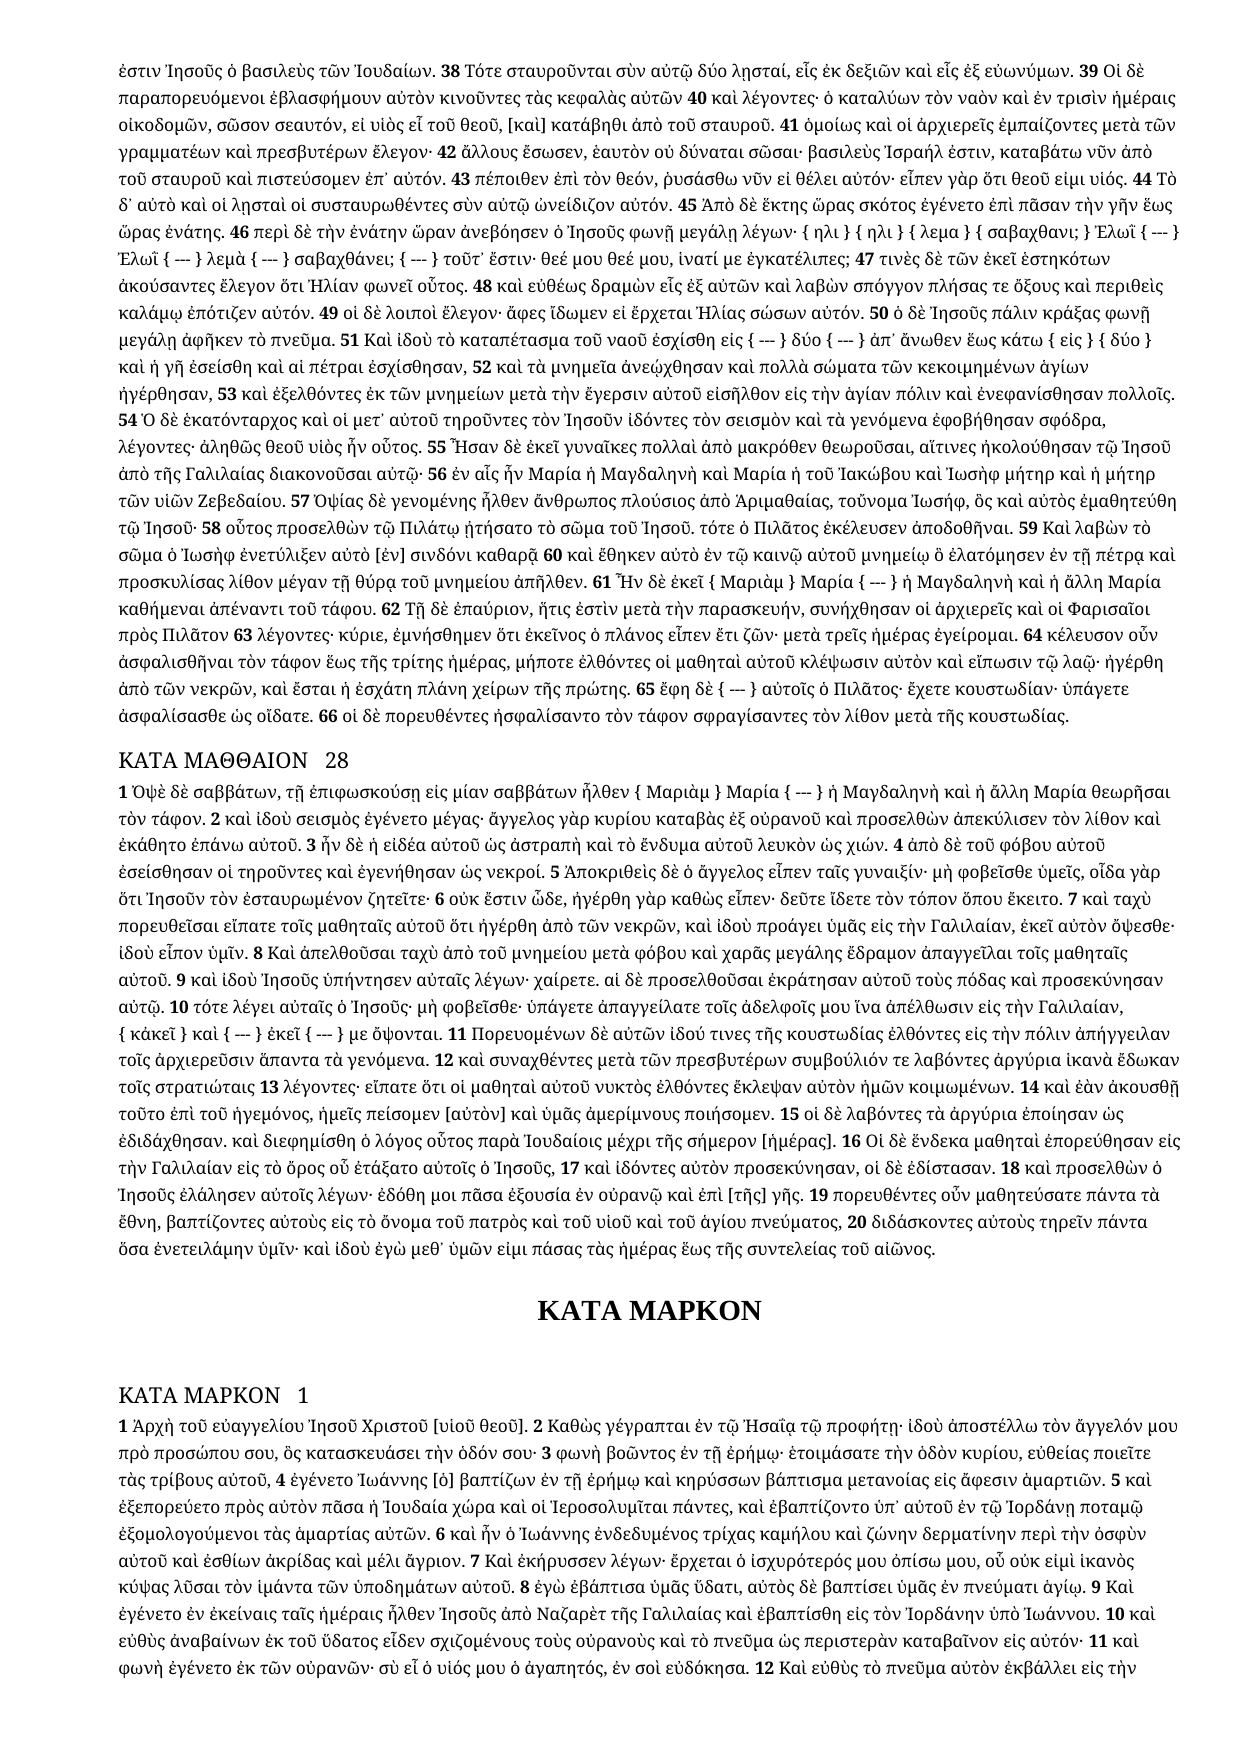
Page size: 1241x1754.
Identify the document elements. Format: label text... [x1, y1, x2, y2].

text ἐστιν Ἰησοῦς ὁ βασιλεὺς τῶν Ἰουδαίων. 38 Τότε σταυροῦνται σὺν αὐτῷ δύο λῃσταί, εἷς ἐκ δεξιῶν καὶ εἷς ἐξ εὐωνύμων. 39 Οἱ δὲ παραπορευόμενοι ἐβλασφήμουν αὐτὸν κινοῦντες τὰς κεφαλὰς αὐτῶν 40 καὶ λέγοντες· ὁ καταλύων τὸν ναὸν καὶ ἐν τρισὶν ἡμέραις οἰκοδομῶν, σῶσον σεαυτόν, εἰ υἱὸς εἶ τοῦ θεοῦ, [καὶ] κατάβηθι ἀπὸ τοῦ σταυροῦ. 41 ὁμοίως καὶ οἱ ἀρχιερεῖς ἐμπαίζοντες μετὰ τῶν γραμματέων καὶ πρεσβυτέρων ἔλεγον· 42 ἄλλους ἔσωσεν, ἑαυτὸν οὐ δύναται σῶσαι· βασιλεὺς Ἰσραήλ ἐστιν, καταβάτω νῦν ἀπὸ τοῦ σταυροῦ καὶ πιστεύσομεν ἐπ᾽ αὐτόν. 43 πέποιθεν ἐπὶ τὸν θεόν, ῥυσάσθω νῦν εἰ θέλει αὐτόν· εἶπεν γὰρ ὅτι θεοῦ εἰμι υἱός. 44 Τὸ δ᾽ αὐτὸ καὶ οἱ λῃσταὶ οἱ συσταυρωθέντες σὺν αὐτῷ ὠνείδιζον αὐτόν. 45 Ἀπὸ δὲ ἕκτης ὥρας σκότος ἐγένετο ἐπὶ πᾶσαν τὴν γῆν ἕως ὥρας ἐνάτης. 46 περὶ δὲ τὴν ἐνάτην ὥραν ἀνεβόησεν ὁ Ἰησοῦς φωνῇ μεγάλῃ λέγων· { ηλι } { ηλι } { λεμα } { σαβαχθανι; } Ἐλωῒ { --- } Ἐλωῒ { --- } λεμὰ { --- } σαβαχθάνει; { --- } τοῦτ᾽ ἔστιν· θεέ μου θεέ μου, ἱνατί με ἐγκατέλιπες; 47 τινὲς δὲ τῶν ἐκεῖ ἑστηκότων ἀκούσαντες ἔλεγον ὅτι Ἠλίαν φωνεῖ οὗτος. 48 καὶ εὐθέως δραμὼν εἷς ἐξ αὐτῶν καὶ λαβὼν σπόγγον πλήσας τε ὄξους καὶ περιθεὶς καλάμῳ ἐπότιζεν αὐτόν. 49 οἱ δὲ λοιποὶ ἔλεγον· ἄφες ἴδωμεν εἰ ἔρχεται Ἠλίας σώσων αὐτόν. 50 ὁ δὲ Ἰησοῦς πάλιν κράξας φωνῇ μεγάλῃ ἀφῆκεν τὸ πνεῦμα. 51 Καὶ ἰδοὺ τὸ καταπέτασμα τοῦ ναοῦ ἐσχίσθη εἰς { --- } δύο { --- } ἀπ᾽ ἄνωθεν ἕως κάτω { εἰς } { δύο } καὶ ἡ γῆ ἐσείσθη καὶ αἱ πέτραι ἐσχίσθησαν, 52 καὶ τὰ μνημεῖα ἀνεῴχθησαν καὶ πολλὰ σώματα τῶν κεκοιμημένων ἁγίων ἠγέρθησαν, 53 καὶ ἐξελθόντες ἐκ τῶν μνημείων μετὰ τὴν ἔγερσιν αὐτοῦ εἰσῆλθον εἰς τὴν ἁγίαν πόλιν καὶ ἐνεφανίσθησαν πολλοῖς. 54 Ὁ δὲ ἑκατόνταρχος καὶ οἱ μετ᾽ αὐτοῦ τηροῦντες τὸν Ἰησοῦν ἰδόντες τὸν σεισμὸν καὶ τὰ γενόμενα ἐφοβήθησαν σφόδρα, λέγοντες· ἀληθῶς θεοῦ υἱὸς ἦν οὗτος. 55 Ἦσαν δὲ ἐκεῖ γυναῖκες πολλαὶ ἀπὸ μακρόθεν θεωροῦσαι, αἵτινες ἠκολούθησαν τῷ Ἰησοῦ ἀπὸ τῆς Γαλιλαίας διακονοῦσαι αὐτῷ· 56 ἐν αἷς ἦν Μαρία ἡ Μαγδαληνὴ καὶ Μαρία ἡ τοῦ Ἰακώβου καὶ Ἰωσὴφ μήτηρ καὶ ἡ μήτηρ τῶν υἱῶν Ζεβεδαίου. 57 Ὀψίας δὲ γενομένης ἦλθεν ἄνθρωπος πλούσιος ἀπὸ Ἁριμαθαίας, τοὔνομα Ἰωσήφ, ὃς καὶ αὐτὸς ἐμαθητεύθη τῷ Ἰησοῦ· 58 οὗτος προσελθὼν τῷ Πιλάτῳ ᾐτήσατο τὸ σῶμα τοῦ Ἰησοῦ. τότε ὁ Πιλᾶτος ἐκέλευσεν ἀποδοθῆναι. 59 Καὶ λαβὼν τὸ σῶμα ὁ Ἰωσὴφ ἐνετύλιξεν αὐτὸ [ἐν] σινδόνι καθαρᾷ 60 καὶ ἔθηκεν αὐτὸ ἐν τῷ καινῷ αὐτοῦ μνημείῳ ὃ ἐλατόμησεν ἐν τῇ πέτρᾳ καὶ προσκυλίσας λίθον μέγαν τῇ θύρᾳ τοῦ μνημείου ἀπῆλθεν. 61 Ἦν δὲ ἐκεῖ { Μαριὰμ } Μαρία { --- } ἡ Μαγδαληνὴ καὶ ἡ ἄλλη Μαρία καθήμεναι ἀπέναντι τοῦ τάφου. 62 Τῇ δὲ ἐπαύριον, ἥτις ἐστὶν μετὰ τὴν παρασκευήν, συνήχθησαν οἱ ἀρχιερεῖς καὶ οἱ Φαρισαῖοι πρὸς Πιλᾶτον 63 λέγοντες· κύριε, ἐμνήσθημεν ὅτι ἐκεῖνος ὁ πλάνος εἶπεν ἔτι ζῶν· μετὰ τρεῖς ἡμέρας ἐγείρομαι. 64 κέλευσον οὖν ἀσφαλισθῆναι τὸν τάφον ἕως τῆς τρίτης ἡμέρας, μήποτε ἐλθόντες οἱ μαθηταὶ αὐτοῦ κλέψωσιν αὐτὸν καὶ εἴπωσιν τῷ λαῷ· ἠγέρθη ἀπὸ τῶν νεκρῶν, καὶ ἔσται ἡ ἐσχάτη πλάνη χείρων τῆς πρώτης. 65 ἔφη δὲ { --- } αὐτοῖς ὁ Πιλᾶτος· ἔχετε κουστωδίαν· ὑπάγετε ἀσφαλίσασθε ὡς οἴδατε. 66 οἱ δὲ πορευθέντες ἠσφαλίσαντο τὸν τάφον σφραγίσαντες τὸν λίθον μετὰ τῆς κουστωδίας. [118, 59, 1181, 727]
text ΚΑΤΑ ΜΑΘΘΑΙΟΝ 28 [118, 746, 1181, 775]
text 1 Ἀρχὴ τοῦ εὐαγγελίου Ἰησοῦ Χριστοῦ [υἱοῦ θεοῦ]. 2 Καθὼς γέγραπται ἐν τῷ Ἠσαΐᾳ τῷ προφήτῃ· ἰδοὺ ἀποστέλλω τὸν ἄγγελόν μου πρὸ προσώπου σου, ὃς κατασκευάσει τὴν ὁδόν σου· 3 φωνὴ βοῶντος ἐν τῇ ἐρήμῳ· ἑτοιμάσατε τὴν ὁδὸν κυρίου, εὐθείας ποιεῖτε τὰς τρίβους αὐτοῦ, 4 ἐγένετο Ἰωάννης [ὁ] βαπτίζων ἐν τῇ ἐρήμῳ καὶ κηρύσσων βάπτισμα μετανοίας εἰς ἄφεσιν ἁμαρτιῶν. 5 καὶ ἐξεπορεύετο πρὸς αὐτὸν πᾶσα ἡ Ἰουδαία χώρα καὶ οἱ Ἱεροσολυμῖται πάντες, καὶ ἐβαπτίζοντο ὑπ᾽ αὐτοῦ ἐν τῷ Ἰορδάνῃ ποταμῷ ἐξομολογούμενοι τὰς ἁμαρτίας αὐτῶν. 6 καὶ ἦν ὁ Ἰωάννης ἐνδεδυμένος τρίχας καμήλου καὶ ζώνην δερματίνην περὶ τὴν ὀσφὺν αὐτοῦ καὶ ἐσθίων ἀκρίδας καὶ μέλι ἄγριον. 7 Καὶ ἐκήρυσσεν λέγων· ἔρχεται ὁ ἰσχυρότερός μου ὀπίσω μου, οὗ οὐκ εἰμὶ ἱκανὸς κύψας λῦσαι τὸν ἱμάντα τῶν ὑποδημάτων αὐτοῦ. 8 ἐγὼ ἐβάπτισα ὑμᾶς ὕδατι, αὐτὸς δὲ βαπτίσει ὑμᾶς ἐν πνεύματι ἁγίῳ. 9 Καὶ ἐγένετο ἐν ἐκείναις ταῖς ἡμέραις ἦλθεν Ἰησοῦς ἀπὸ Ναζαρὲτ τῆς Γαλιλαίας καὶ ἐβαπτίσθη εἰς τὸν Ἰορδάνην ὑπὸ Ἰωάννου. 10 καὶ εὐθὺς ἀναβαίνων ἐκ τοῦ ὕδατος εἶδεν σχιζομένους τοὺς οὐρανοὺς καὶ τὸ πνεῦμα ὡς περιστερὰν καταβαῖνον εἰς αὐτόν· 11 καὶ φωνὴ ἐγένετο ἐκ τῶν οὐρανῶν· σὺ εἶ ὁ υἱός μου ὁ ἀγαπητός, ἐν σοὶ εὐδόκησα. 12 Καὶ εὐθὺς τὸ πνεῦμα αὐτὸν ἐκβάλλει εἰς τὴν [118, 1414, 1181, 1679]
text 1 Ὀψὲ δὲ σαββάτων, τῇ ἐπιφωσκούσῃ εἰς μίαν σαββάτων ἦλθεν { Μαριὰμ } Μαρία { --- } ἡ Μαγδαληνὴ καὶ ἡ ἄλλη Μαρία θεωρῆσαι τὸν τάφον. 2 καὶ ἰδοὺ σεισμὸς ἐγένετο μέγας· ἄγγελος γὰρ κυρίου καταβὰς ἐξ οὐρανοῦ καὶ προσελθὼν ἀπεκύλισεν τὸν λίθον καὶ ἐκάθητο ἐπάνω αὐτοῦ. 3 ἦν δὲ ἡ εἰδέα αὐτοῦ ὡς ἀστραπὴ καὶ τὸ ἔνδυμα αὐτοῦ λευκὸν ὡς χιών. 4 ἀπὸ δὲ τοῦ φόβου αὐτοῦ ἐσείσθησαν οἱ τηροῦντες καὶ ἐγενήθησαν ὡς νεκροί. 5 Ἀποκριθεὶς δὲ ὁ ἄγγελος εἶπεν ταῖς γυναιξίν· μὴ φοβεῖσθε ὑμεῖς, οἶδα γὰρ ὅτι Ἰησοῦν τὸν ἐσταυρωμένον ζητεῖτε· 6 οὐκ ἔστιν ὧδε, ἠγέρθη γὰρ καθὼς εἶπεν· δεῦτε ἴδετε τὸν τόπον ὅπου ἔκειτο. 7 καὶ ταχὺ πορευθεῖσαι εἴπατε τοῖς μαθηταῖς αὐτοῦ ὅτι ἠγέρθη ἀπὸ τῶν νεκρῶν, καὶ ἰδοὺ προάγει ὑμᾶς εἰς τὴν Γαλιλαίαν, ἐκεῖ αὐτὸν ὄψεσθε· ἰδοὺ εἶπον ὑμῖν. 8 Καὶ ἀπελθοῦσαι ταχὺ ἀπὸ τοῦ μνημείου μετὰ φόβου καὶ χαρᾶς μεγάλης ἔδραμον ἀπαγγεῖλαι τοῖς μαθηταῖς αὐτοῦ. 9 καὶ ἰδοὺ Ἰησοῦς ὑπήντησεν αὐταῖς λέγων· χαίρετε. αἱ δὲ προσελθοῦσαι ἐκράτησαν αὐτοῦ τοὺς πόδας καὶ προσεκύνησαν αὐτῷ. 10 τότε λέγει αὐταῖς ὁ Ἰησοῦς· μὴ φοβεῖσθε· ὑπάγετε ἀπαγγείλατε τοῖς ἀδελφοῖς μου ἵνα ἀπέλθωσιν εἰς τὴν Γαλιλαίαν, { κἀκεῖ } καὶ { --- } ἐκεῖ { --- } με ὄψονται. 11 Πορευομένων δὲ αὐτῶν ἰδού τινες τῆς κουστωδίας ἐλθόντες εἰς τὴν πόλιν ἀπήγγειλαν τοῖς ἀρχιερεῦσιν ἅπαντα τὰ γενόμενα. 12 καὶ συναχθέντες μετὰ τῶν πρεσβυτέρων συμβούλιόν τε λαβόντες ἀργύρια ἱκανὰ ἔδωκαν τοῖς στρατιώταις 13 λέγοντες· εἴπατε ὅτι οἱ μαθηταὶ αὐτοῦ νυκτὸς ἐλθόντες ἔκλεψαν αὐτὸν ἡμῶν κοιμωμένων. 14 καὶ ἐὰν ἀκουσθῇ τοῦτο ἐπὶ τοῦ ἡγεμόνος, ἡμεῖς πείσομεν [αὐτὸν] καὶ ὑμᾶς ἀμερίμνους ποιήσομεν. 15 οἱ δὲ λαβόντες τὰ ἀργύρια ἐποίησαν ὡς ἐδιδάχθησαν. καὶ διεφημίσθη ὁ λόγος οὗτος παρὰ Ἰουδαίοις μέχρι τῆς σήμερον [ἡμέρας]. 16 Οἱ δὲ ἕνδεκα μαθηταὶ ἐπορεύθησαν εἰς τὴν Γαλιλαίαν εἰς τὸ ὄρος οὗ ἐτάξατο αὐτοῖς ὁ Ἰησοῦς, 17 καὶ ἰδόντες αὐτὸν προσεκύνησαν, οἱ δὲ ἐδίστασαν. 18 καὶ προσελθὼν ὁ Ἰησοῦς ἐλάλησεν αὐτοῖς λέγων· ἐδόθη μοι πᾶσα ἐξουσία ἐν οὐρανῷ καὶ ἐπὶ [τῆς] γῆς. 19 πορευθέντες οὖν μαθητεύσατε πάντα τὰ ἔθνη, βαπτίζοντες αὐτοὺς εἰς τὸ ὄνομα τοῦ πατρὸς καὶ τοῦ υἱοῦ καὶ τοῦ ἁγίου πνεύματος, 20 διδάσκοντες αὐτοὺς τηρεῖν πάντα ὅσα ἐνετειλάμην ὑμῖν· καὶ ἰδοὺ ἐγὼ μεθ᾽ ὑμῶν εἰμι πάσας τὰς ἡμέρας ἕως τῆς συντελείας τοῦ αἰῶνος. [118, 780, 1181, 1260]
text ΚΑΤΑ ΜΑΡΚΟΝ 1 [118, 1380, 1181, 1410]
subtitle ΚΑΤΑ ΜΑΡΚΟΝ [118, 1293, 1181, 1326]
